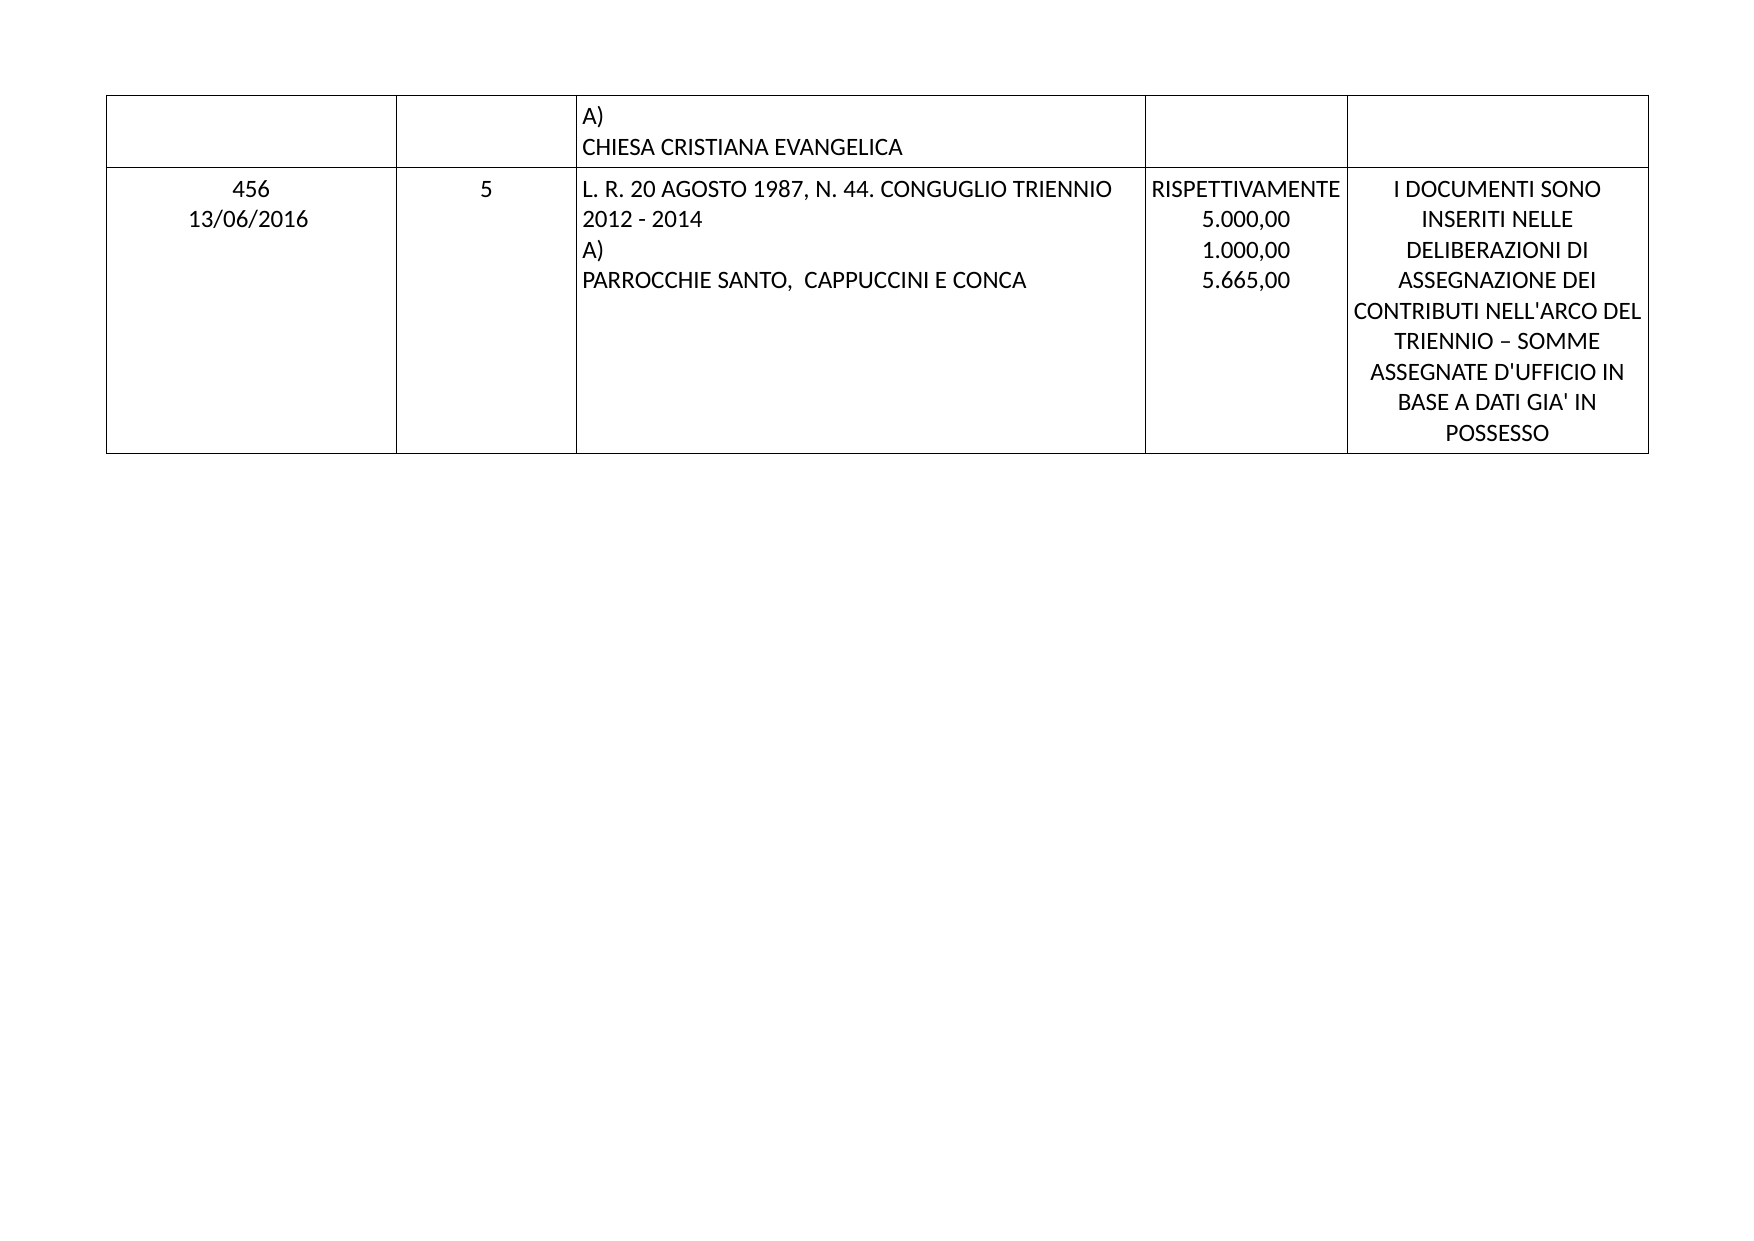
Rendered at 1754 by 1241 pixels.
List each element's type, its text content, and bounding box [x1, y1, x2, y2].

table_cell I DOCUMENTI SONO INSERITI NELLE DELIBERAZIONI DI ASSEGNAZIONE DEI CONTRIBUTI NELL'ARCO DEL TRIENNIO – SOMME ASSEGNATE D'UFFICIO IN BASE A DATI GIA' IN POSSESSO [1348, 168, 1648, 453]
table_cell l. r. 20 agosto 1987, n. 44. conguglio triennio 2012 - 2014 a) parrocchie santo, cappuccini e conca [577, 168, 1145, 453]
table_cell 456 13/06/2016 [107, 168, 396, 453]
table_cell [107, 96, 396, 167]
table_cell RISPETTIVAMENTE 5.000,00 1.000,00 5.665,00 [1146, 168, 1347, 453]
table_cell [397, 96, 576, 167]
table_cell [1348, 96, 1648, 167]
table_cell [1146, 96, 1347, 167]
table_cell 5 [397, 168, 576, 453]
table_cell a) chiesa cristiana evangelica [577, 96, 1145, 167]
